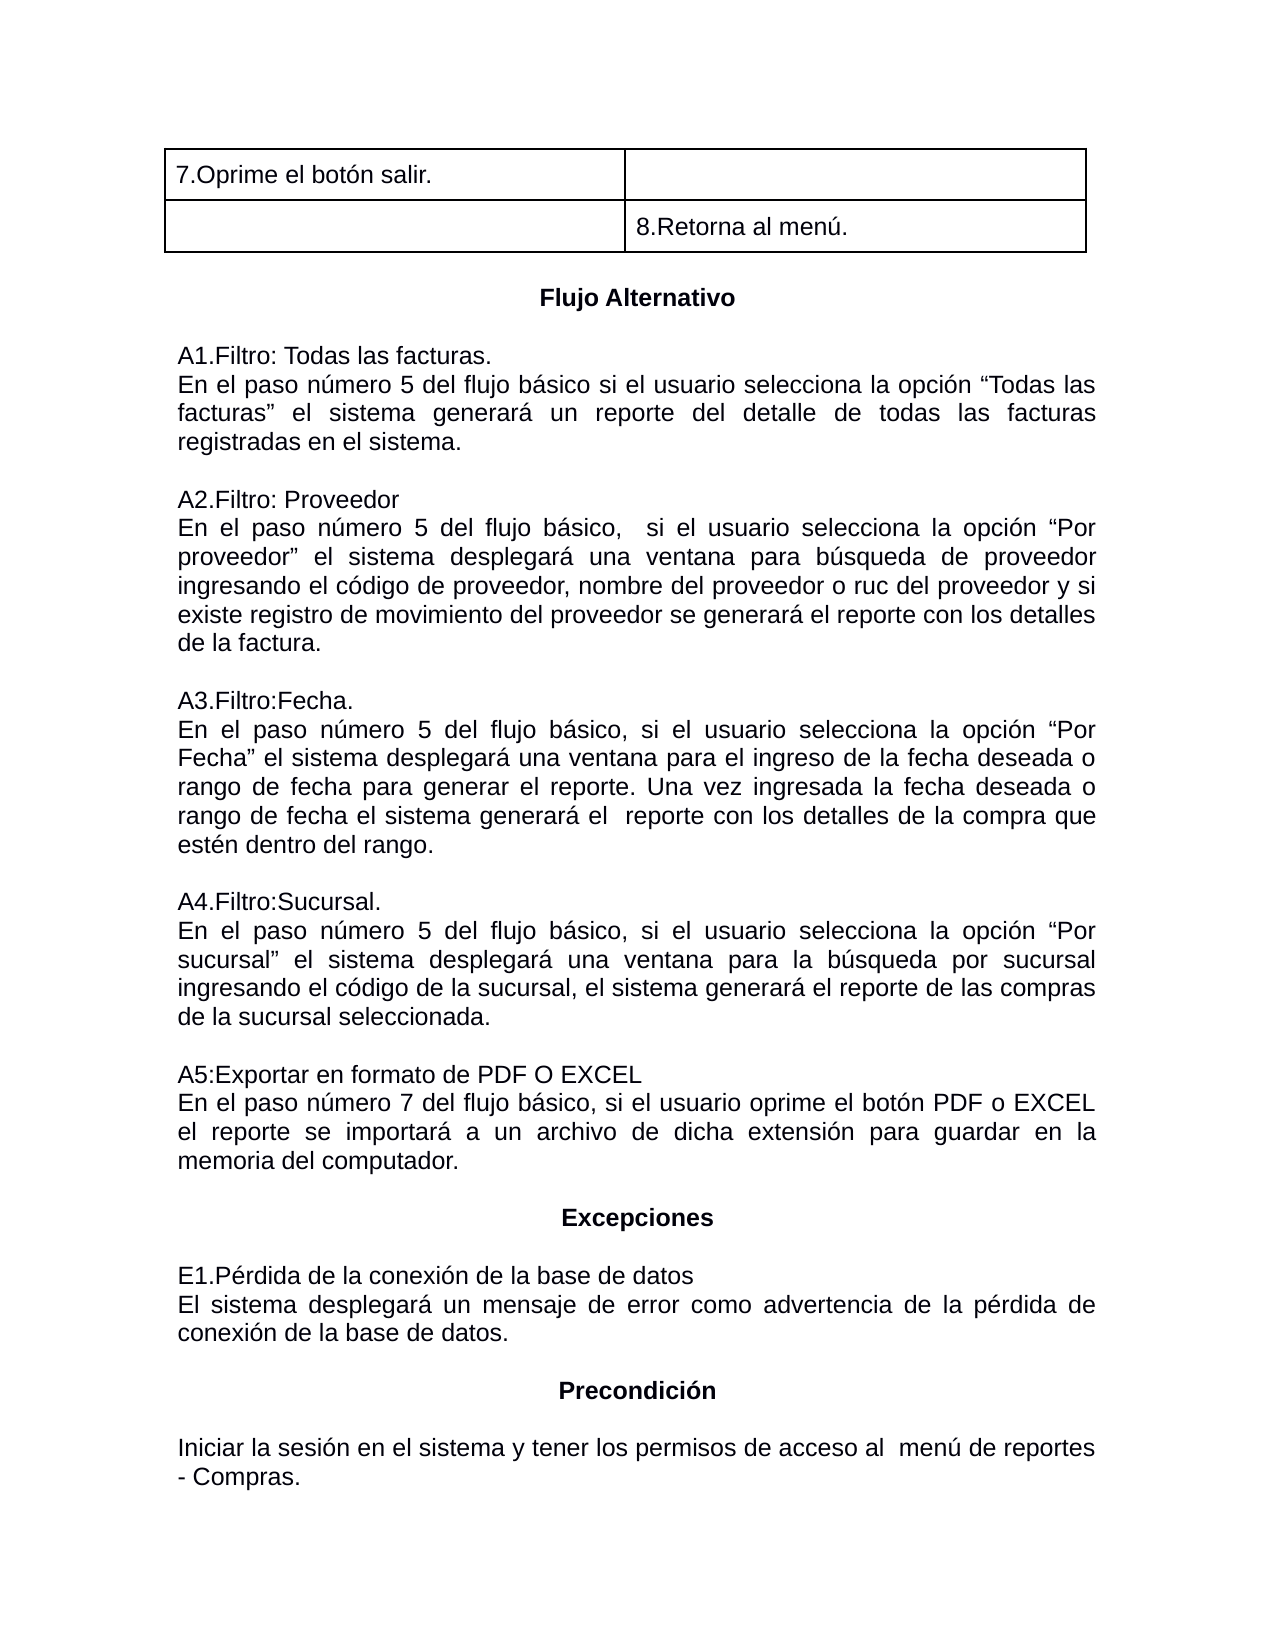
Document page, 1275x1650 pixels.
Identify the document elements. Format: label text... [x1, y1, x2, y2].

text Precondición [177, 1376, 1098, 1404]
text En el paso número 5 del flujo básico, si el usuario selecciona la opción “Por sucursal” el sistema desplegará una ventana para la búsqueda por sucursal ingresando el código de la sucursal, el sistema generará el reporte de las compras de la sucursal seleccionada. [177, 916, 1098, 1031]
text A2.Filtro: Proveedor [177, 484, 1098, 513]
text En el paso número 5 del flujo básico, si el usuario selecciona la opción “Por proveedor” el sistema desplegará una ventana para búsqueda de proveedor ingresando el código de proveedor, nombre del proveedor o ruc del proveedor y si existe registro de movimiento del proveedor se generará el reporte con los detalles de la factura. [177, 513, 1098, 657]
text En el paso número 5 del flujo básico si el usuario selecciona la opción “Todas las facturas” el sistema generará un reporte del detalle de todas las facturas registradas en el sistema. [177, 369, 1098, 456]
text Excepciones [177, 1203, 1098, 1232]
table_cell [626, 150, 1085, 199]
text Flujo Alternativo [177, 283, 1098, 312]
text En el paso número 5 del flujo básico, si el usuario selecciona la opción “Por Fecha” el sistema desplegará una ventana para el ingreso de la fecha deseada o rango de fecha para generar el reporte. Una vez ingresada la fecha deseada o rango de fecha el sistema generará el reporte con los detalles de la compra que estén dentro del rango. [177, 714, 1098, 858]
text En el paso número 7 del flujo básico, si el usuario oprime el botón PDF o EXCEL el reporte se importará a un archivo de dicha extensión para guardar en la memoria del computador. [177, 1088, 1098, 1174]
text A4.Filtro:Sucursal. [177, 887, 1098, 916]
text A1.Filtro: Todas las facturas. [177, 341, 1098, 369]
table_cell 8.Retorna al menú. [626, 201, 1085, 251]
table_cell 7.Oprime el botón salir. [166, 150, 624, 199]
text Iniciar la sesión en el sistema y tener los permisos de acceso al menú de reportes - Compras. [177, 1432, 1098, 1491]
table_cell [166, 201, 624, 251]
text E1.Pérdida de la conexión de la base de datos [177, 1261, 1098, 1289]
text A5:Exportar en formato de PDF O EXCEL [177, 1059, 1098, 1088]
text El sistema desplegará un mensaje de error como advertencia de la pérdida de conexión de la base de datos. [177, 1289, 1098, 1347]
text A3.Filtro:Fecha. [177, 686, 1098, 714]
